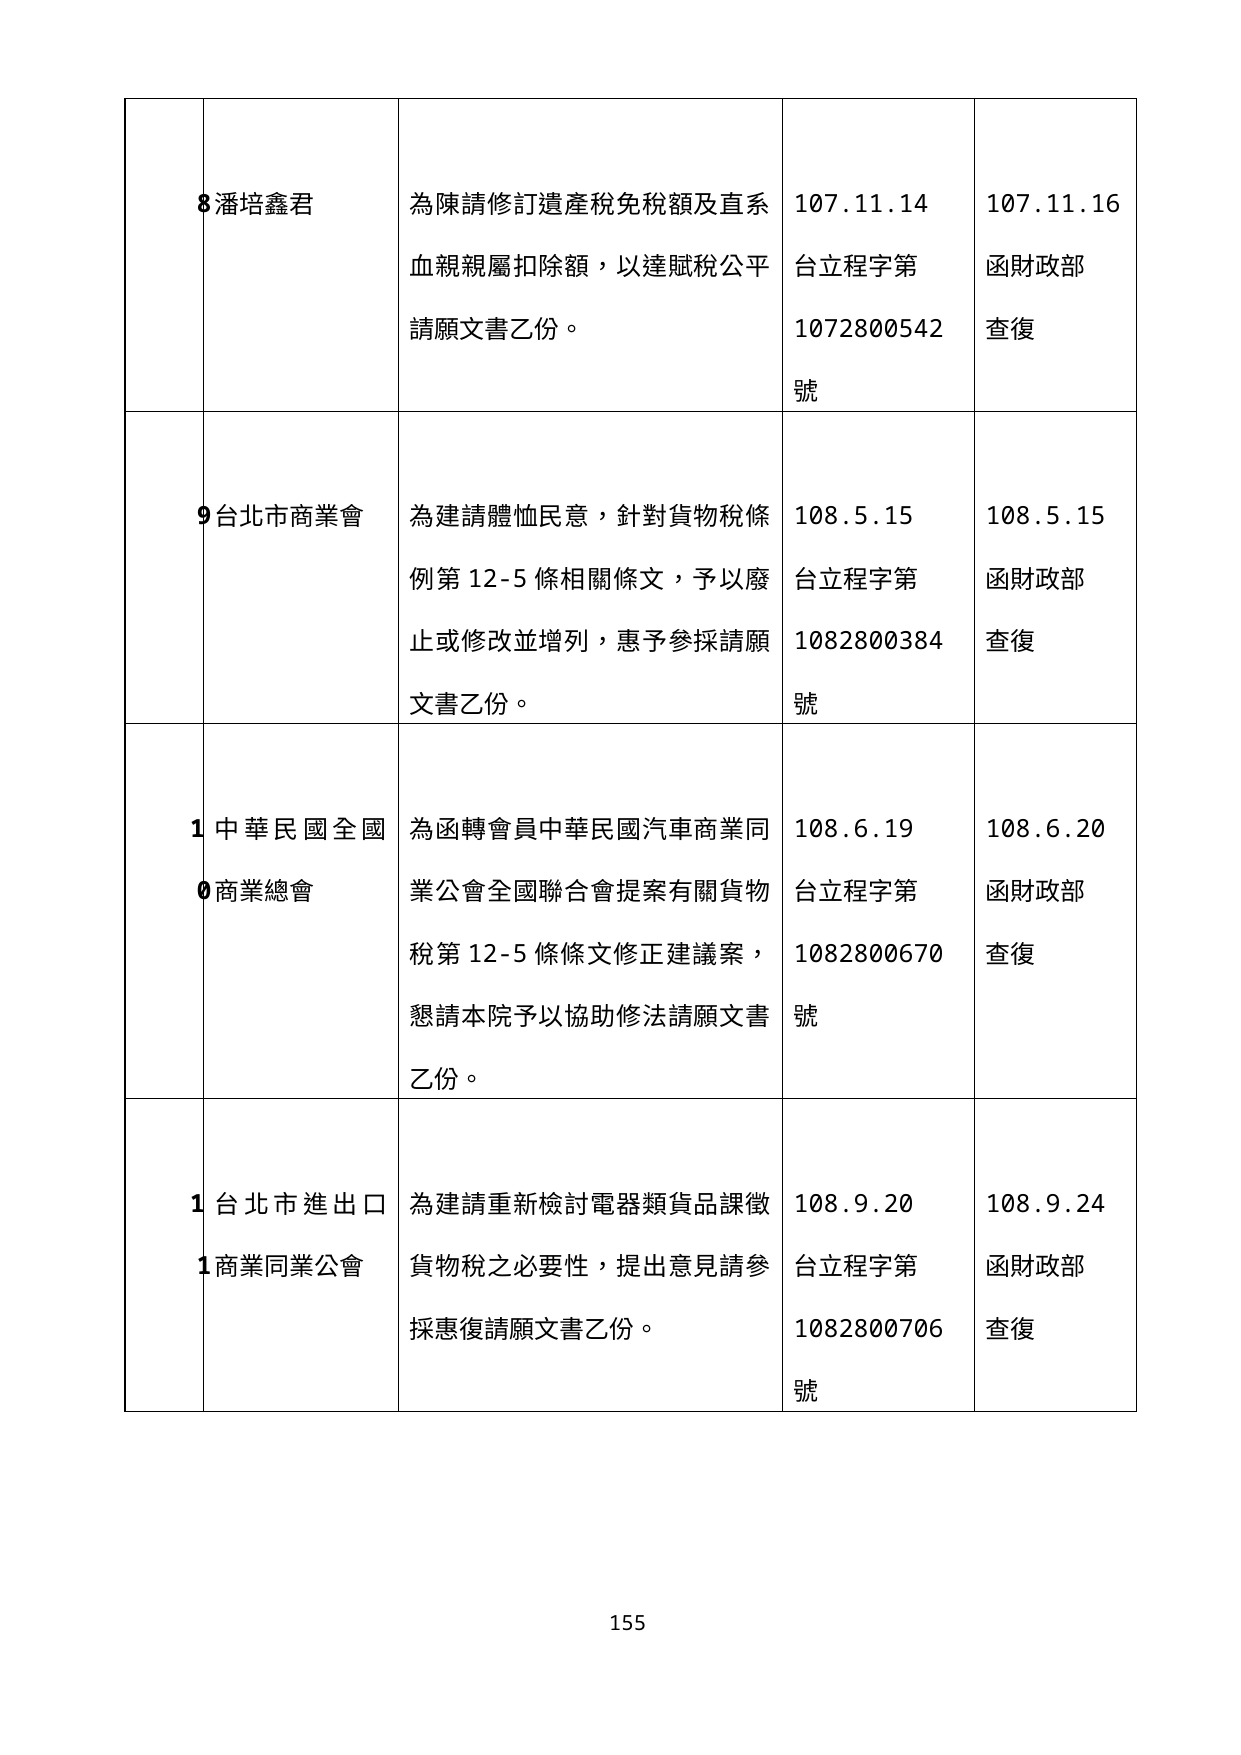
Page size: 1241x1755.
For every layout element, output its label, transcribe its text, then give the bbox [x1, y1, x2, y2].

table_cell 潘培鑫君 [204, 99, 398, 411]
table_cell [126, 412, 203, 723]
table_cell 108.5.15 函財政部 查復 [975, 412, 1136, 723]
table_cell 台北市進出口商業同業公會 [204, 1099, 398, 1411]
table_cell 108.6.19 台立程字第 1082800670號 [783, 724, 974, 1098]
table_cell [126, 1099, 203, 1411]
table_cell 108.9.20 台立程字第 1082800706號 [783, 1099, 974, 1411]
table_cell 中華民國全國商業總會 [204, 724, 398, 1098]
table_cell 108.9.24 函財政部 查復 [975, 1099, 1136, 1411]
table_cell 為建請重新檢討電器類貨品課徵貨物稅之必要性，提出意見請參採惠復請願文書乙份。 [399, 1099, 782, 1411]
table_cell 108.5.15 台立程字第 1082800384號 [783, 412, 974, 723]
table_cell 為建請體恤民意，針對貨物稅條例第12-5條相關條文，予以廢止或修改並增列，惠予參採請願文書乙份。 [399, 412, 782, 723]
table_cell 108.6.20 函財政部 查復 [975, 724, 1136, 1098]
table_cell [126, 99, 203, 411]
table_cell 為陳請修訂遺產稅免稅額及直系血親親屬扣除額，以達賦稅公平請願文書乙份。 [399, 99, 782, 411]
table_cell 107.11.14 台立程字第 1072800542號 [783, 99, 974, 411]
table_cell 為函轉會員中華民國汽車商業同業公會全國聯合會提案有關貨物稅第12-5條條文修正建議案，懇請本院予以協助修法請願文書乙份。 [399, 724, 782, 1098]
table_cell 台北市商業會 [204, 412, 398, 723]
table_cell 107.11.16 函財政部 查復 [975, 99, 1136, 411]
table_cell [126, 724, 203, 1098]
